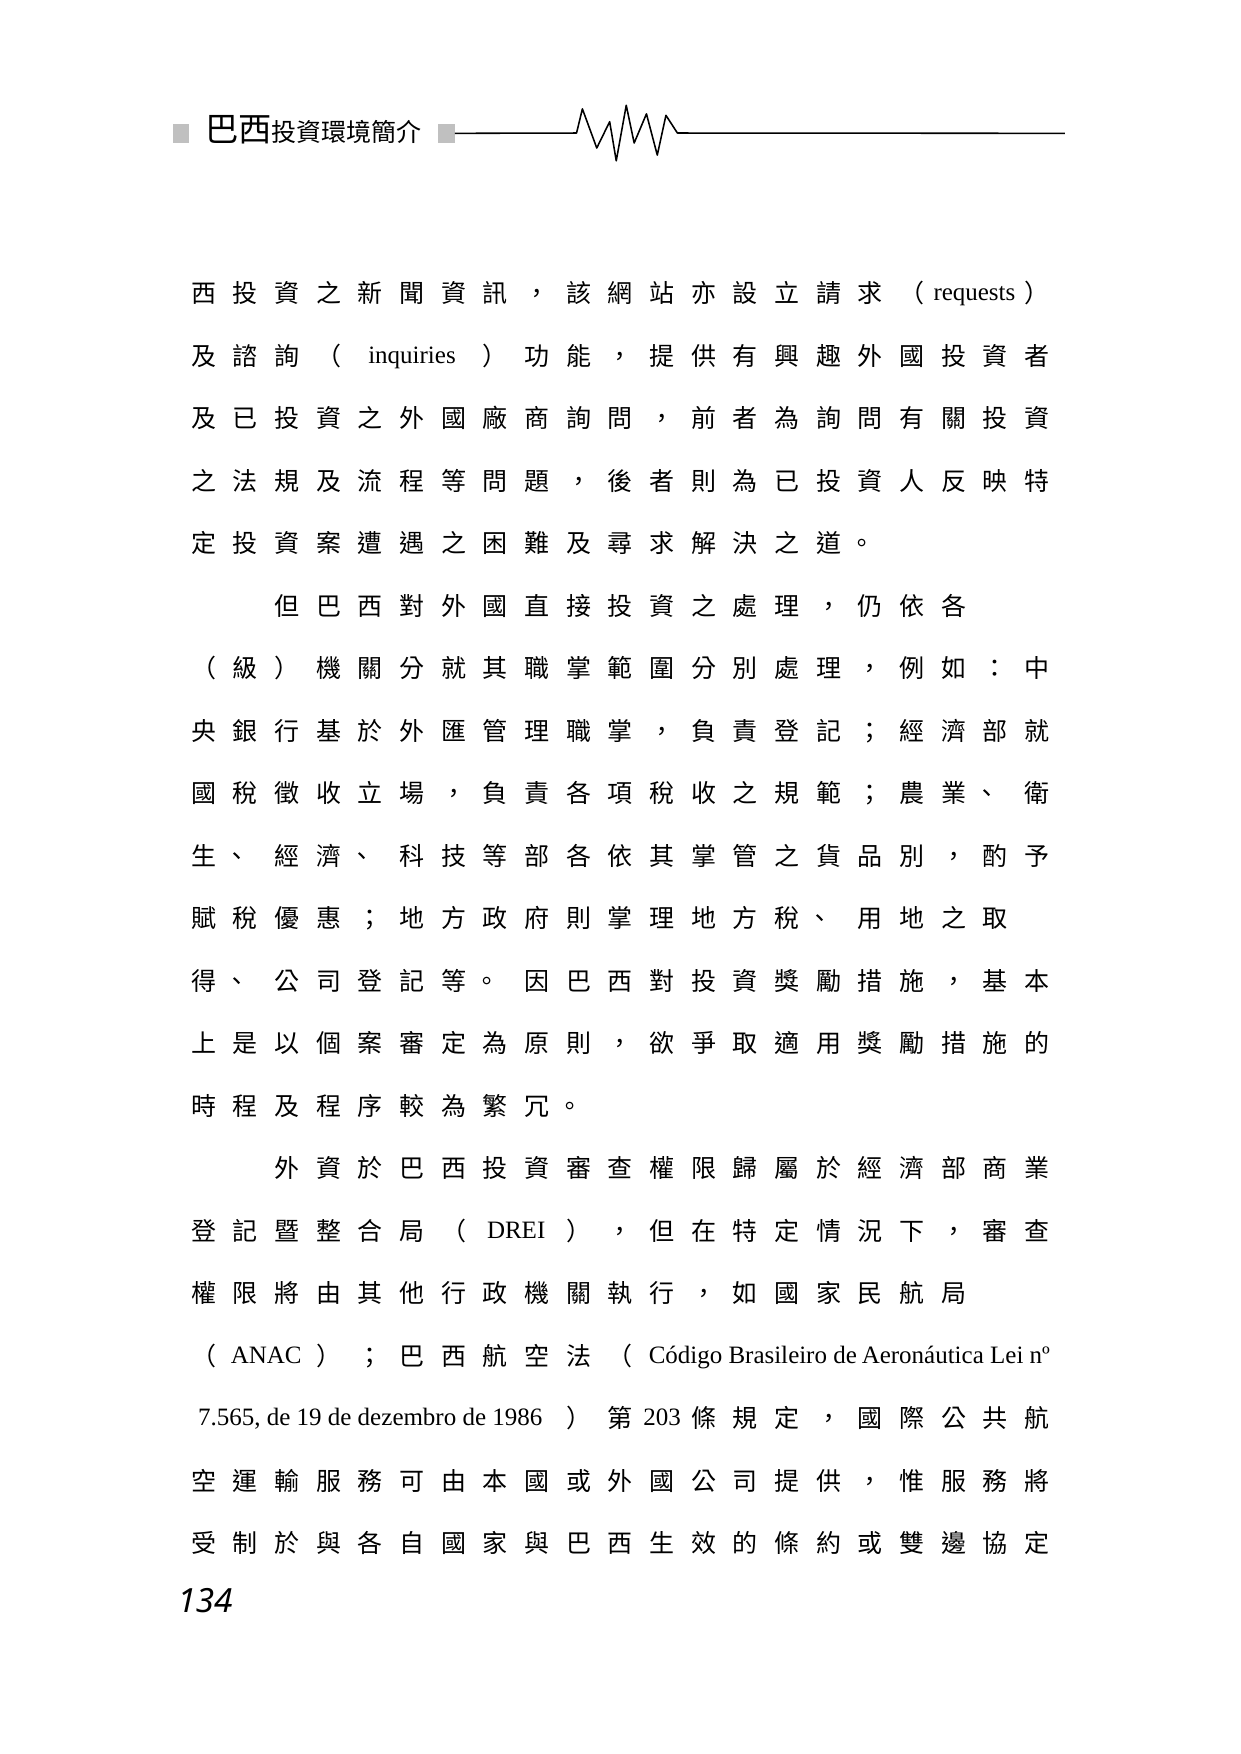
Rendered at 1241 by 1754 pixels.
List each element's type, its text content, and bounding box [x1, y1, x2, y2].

text 外資於巴西投資審查權限歸屬於經濟部商業登記暨整合局（DREI），但在特定情況下，審查權限將由其他行政機關執行，如國家民航局（ANAC）；巴西航空法（Código Brasileiro de Aeronáutica Lei nº 7.565, de 19 de dezembro de 1986）第203條規定，國際公共航空運輸服務可由本國或外國公司提供，惟服務將受制於與各自國家與巴西生效的條約或雙邊協定 [183, 1125, 1058, 1563]
text 但巴西對外國直接投資之處理，仍依各（級）機關分就其職掌範圍分別處理，例如：中央銀行基於外匯管理職掌，負責登記；經濟部就國稅徵收立場，負責各項稅收之規範；農業、衛生、經濟、科技等部各依其掌管之貨品別，酌予賦稅優惠；地方政府則掌理地方稅、用地之取得、公司登記等。因巴西對投資獎勵措施，基本上是以個案審定為原則，欲爭取適用獎勵措施的時程及程序較為繁冗。 [183, 563, 1058, 1125]
text 西投資之新聞資訊，該網站亦設立請求（requests）及諮詢（inquiries）功能，提供有興趣外國投資者及已投資之外國廠商詢問，前者為詢問有關投資之法規及流程等問題，後者則為已投資人反映特定投資案遭遇之困難及尋求解決之道。 [183, 250, 1058, 563]
